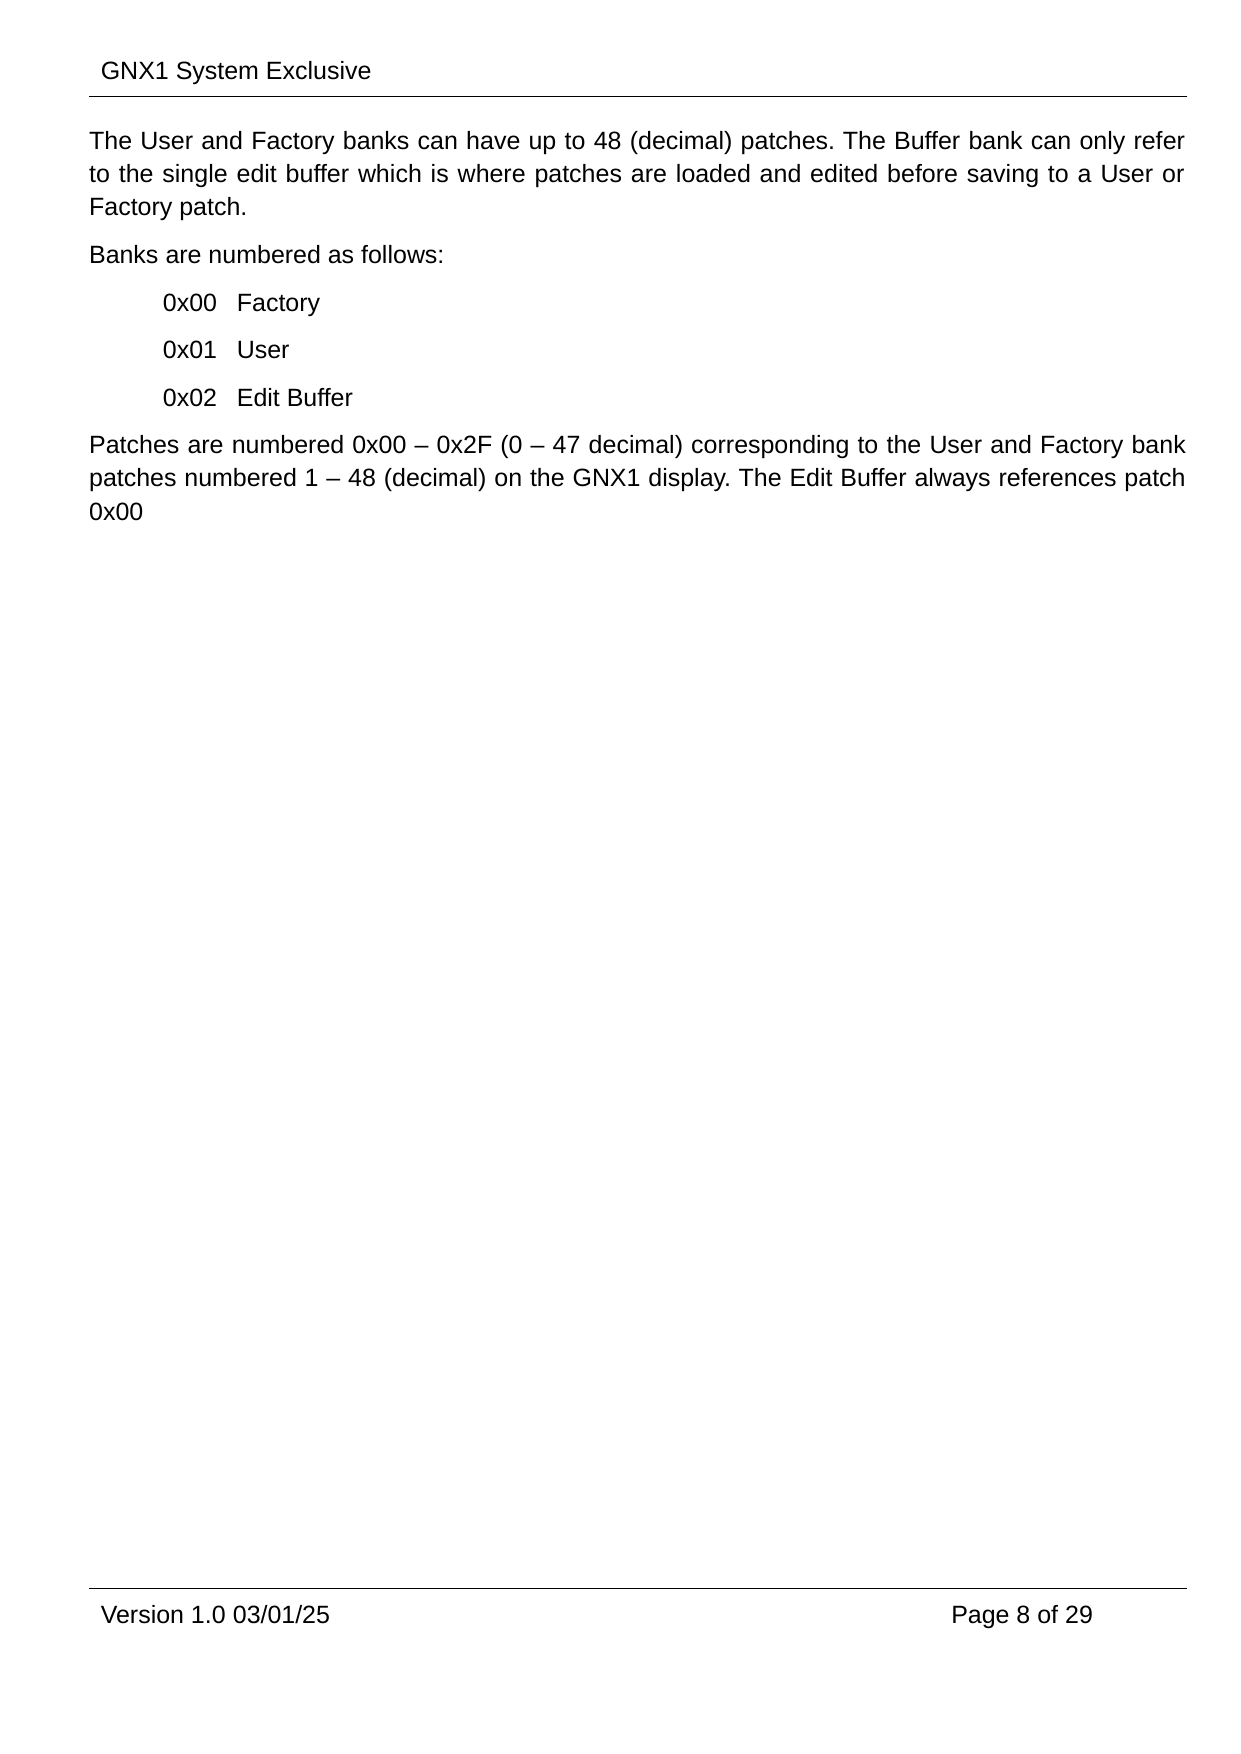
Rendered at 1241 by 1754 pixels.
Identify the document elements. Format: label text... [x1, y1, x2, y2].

text 0x00 Factory [89, 288, 1187, 316]
text 0x01 User [89, 335, 1187, 364]
text The User and Factory banks can have up to 48 (decimal) patches. The Buffer bank can only refer to the single edit buffer which is where patches are loaded and edited before saving to a User or Factory patch. [89, 126, 1187, 221]
text Patches are numbered 0x00 – 0x2F (0 – 47 decimal) corresponding to the User and Factory bank patches numbered 1 – 48 (decimal) on the GNX1 display. The Edit Buffer always references patch 0x00 [89, 430, 1187, 525]
text 0x02 Edit Buffer [89, 383, 1187, 412]
text Banks are numbered as follows: [89, 240, 1187, 269]
